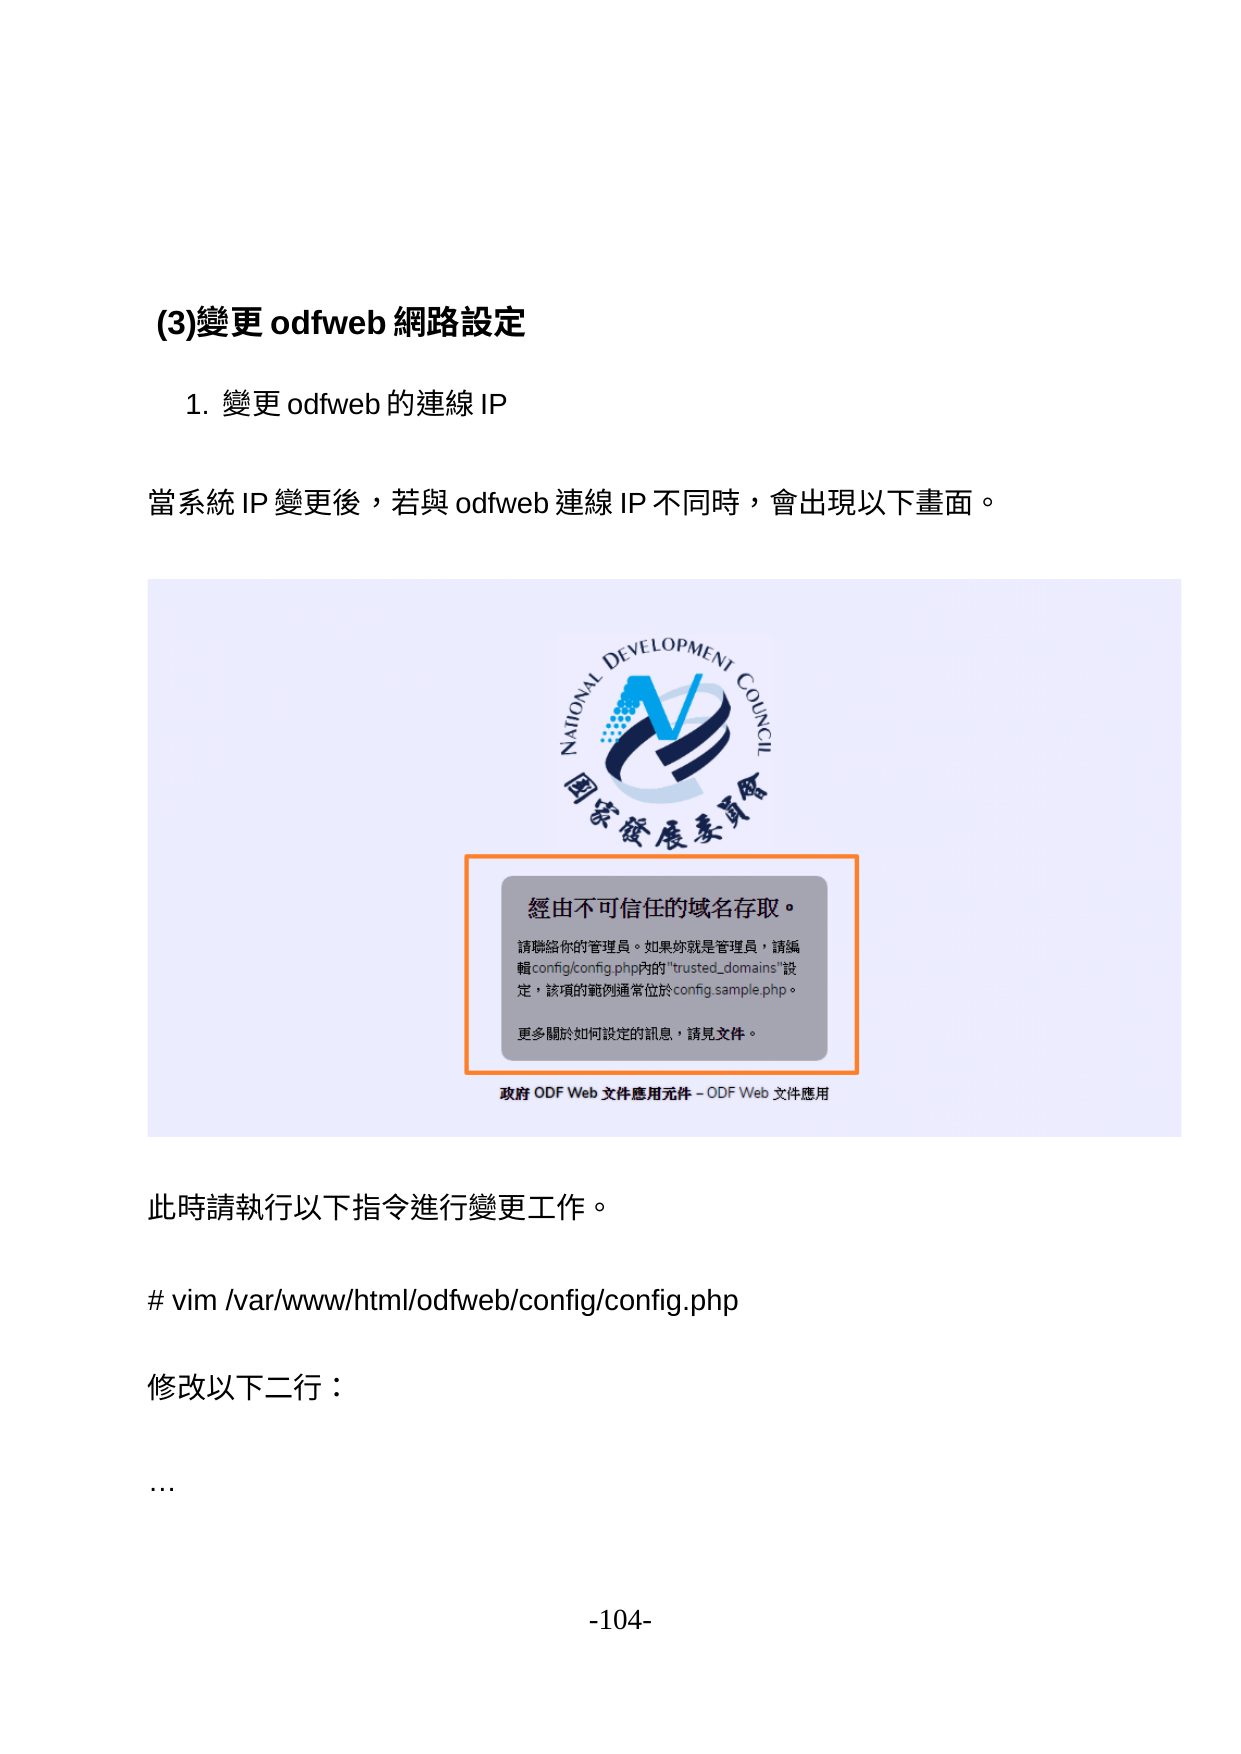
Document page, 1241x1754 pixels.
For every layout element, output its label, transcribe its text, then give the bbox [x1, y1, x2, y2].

text 修改以下二行： [148, 1365, 1122, 1407]
list 變更odfweb的連線IP [185, 381, 1122, 423]
subtitle 變更odfweb網路設定 [118, 296, 1122, 344]
text # vim /var/www/html/odfweb/config/config.php [148, 1283, 1122, 1317]
picture [147, 579, 1182, 1137]
text … [148, 1464, 1122, 1498]
text 此時請執行以下指令進行變更工作。 [148, 1184, 1122, 1227]
text 當系統IP變更後，若與odfweb連線IP不同時，會出現以下畫面。 [148, 480, 1122, 522]
